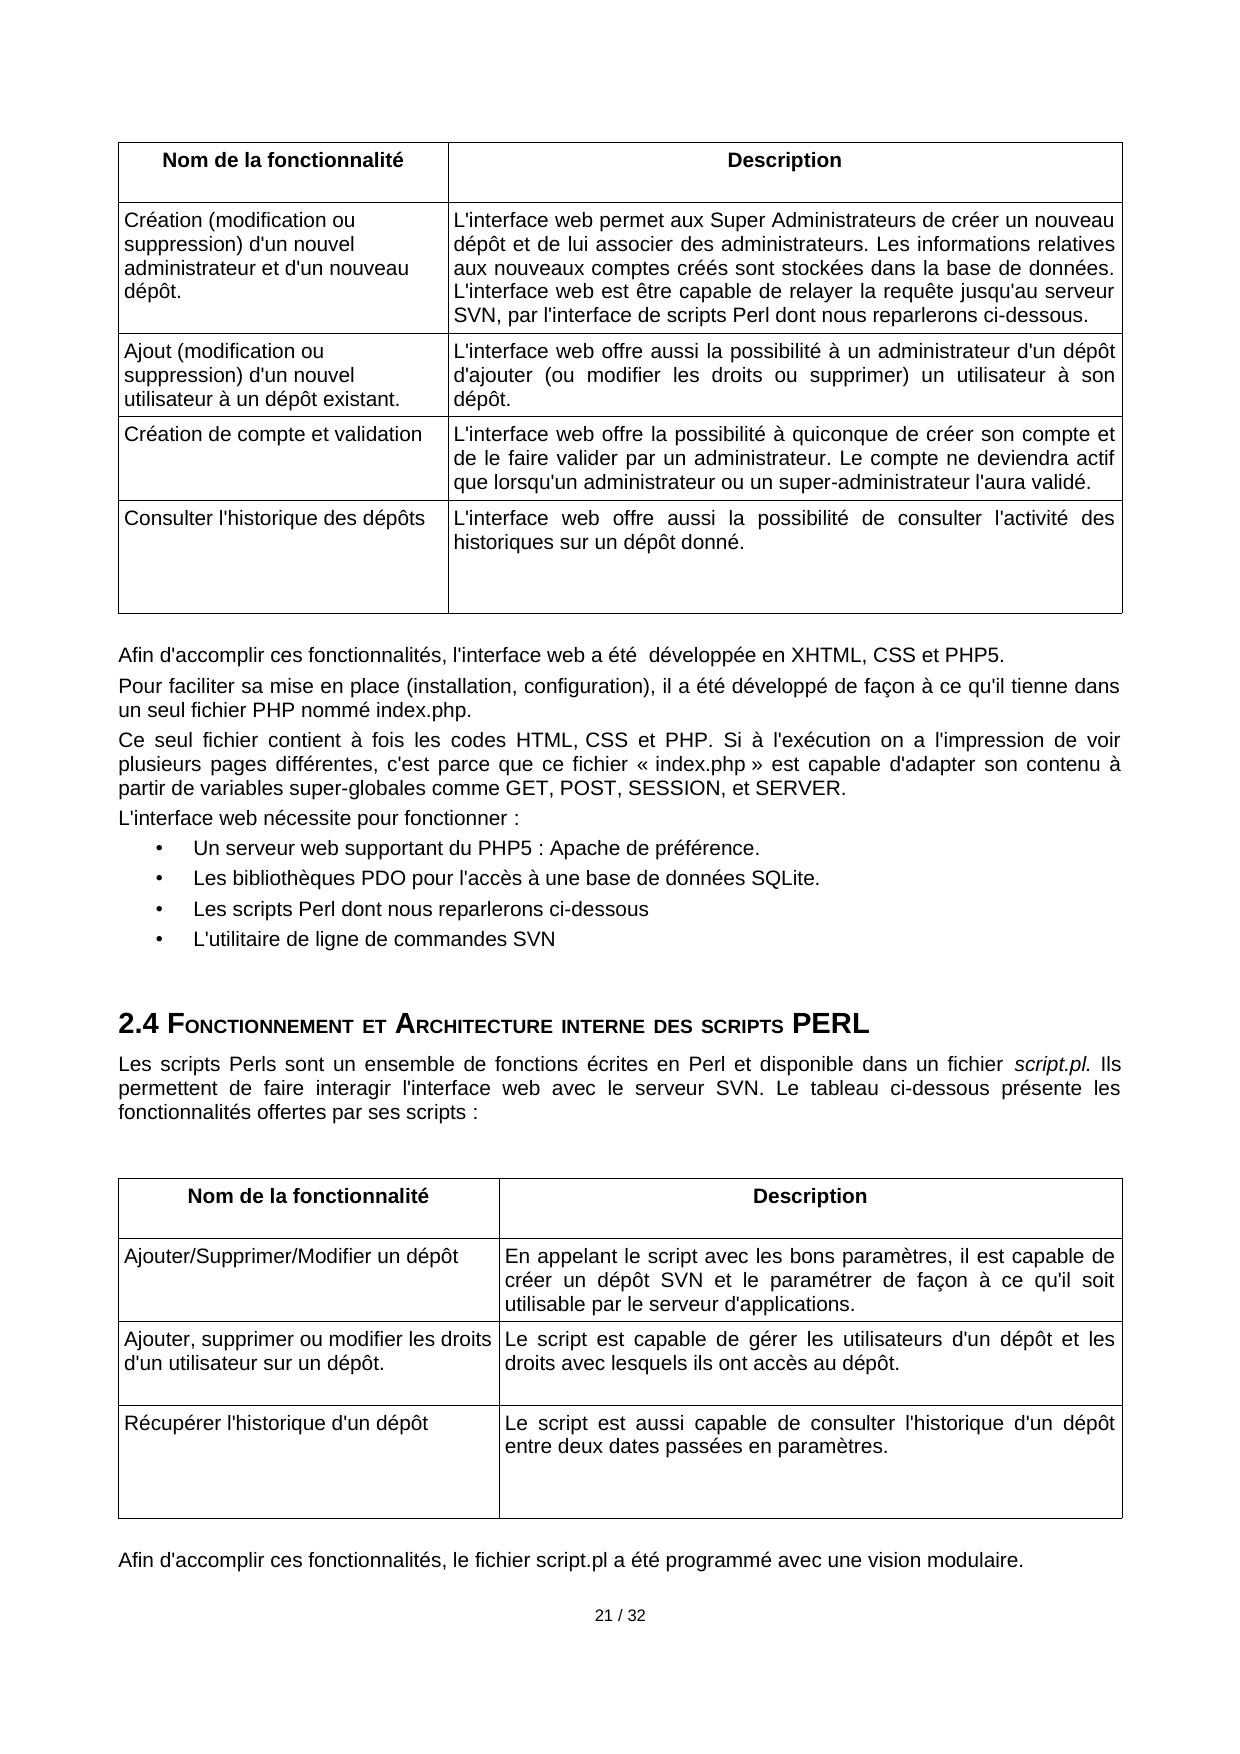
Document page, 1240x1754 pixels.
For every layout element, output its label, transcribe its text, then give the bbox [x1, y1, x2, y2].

table_header Description [449, 143, 1122, 202]
table_header Nom de la fonctionnalité [119, 1179, 499, 1238]
table_cell Le script est capable de gérer les utilisateurs d'un dépôt et les droits avec lesquels ils ont accès au dépôt. [500, 1322, 1122, 1404]
table_cell Consulter l'historique des dépôts [119, 501, 448, 613]
list L'utilitaire de ligne de commandes SVN [156, 927, 1121, 951]
list Les bibliothèques PDO pour l'accès à une base de données SQLite. [156, 866, 1121, 890]
table_cell L'interface web offre aussi la possibilité à un administrateur d'un dépôt d'ajouter (ou modifier les droits ou supprimer) un utilisateur à son dépôt. [449, 334, 1122, 416]
table_cell Ajout (modification ou suppression) d'un nouvel utilisateur à un dépôt existant. [119, 334, 448, 416]
table_cell L'interface web offre aussi la possibilité de consulter l'activité des historiques sur un dépôt donné. [449, 501, 1122, 613]
table_cell Le script est aussi capable de consulter l'historique d'un dépôt entre deux dates passées en paramètres. [500, 1406, 1122, 1518]
text Afin d'accomplir ces fonctionnalités, le fichier script.pl a été programmé avec une vision modulaire. [118, 1548, 1121, 1572]
text Pour faciliter sa mise en place (installation, configuration), il a été développé de façon à ce qu'il tienne dans un seul fichier PHP nommé index.php. [118, 673, 1121, 721]
table_header Nom de la fonctionnalité [119, 143, 448, 202]
list Un serveur web supportant du PHP5 : Apache de préférence. [156, 836, 1121, 860]
text Afin d'accomplir ces fonctionnalités, l'interface web a été développée en XHTML, CSS et PHP5. [118, 643, 1121, 667]
list Les scripts Perl dont nous reparlerons ci-dessous [156, 897, 1121, 921]
table_cell Création (modification ou suppression) d'un nouvel administrateur et d'un nouveau dépôt. [119, 203, 448, 333]
table_cell Création de compte et validation [119, 417, 448, 500]
table_cell L'interface web permet aux Super Administrateurs de créer un nouveau dépôt et de lui associer des administrateurs. Les informations relatives aux nouveaux comptes créés sont stockées dans la base de données. L'interface web est être capable de relayer la requête jusqu'au serveur SVN, par l'interface de scripts Perl dont nous reparlerons ci-dessous. [449, 203, 1122, 333]
table_cell Ajouter/Supprimer/Modifier un dépôt [119, 1239, 499, 1321]
table_cell Récupérer l'historique d'un dépôt [119, 1406, 499, 1518]
text Les scripts Perls sont un ensemble de fonctions écrites en Perl et disponible dans un fichier script.pl. Ils permettent de faire interagir l'interface web avec le serveur SVN. Le tableau ci-dessous présente les fonctionnalités offertes par ses scripts : [118, 1052, 1121, 1124]
text Ce seul fichier contient à fois les codes HTML, CSS et PHP. Si à l'exécution on a l'impression de voir plusieurs pages différentes, c'est parce que ce fichier « index.php » est capable d'adapter son contenu à partir de variables super-globales comme GET, POST, SESSION, et SERVER. [118, 728, 1121, 799]
table_cell Ajouter, supprimer ou modifier les droits d'un utilisateur sur un dépôt. [119, 1322, 499, 1404]
text L'interface web nécessite pour fonctionner : [118, 806, 1121, 830]
table_header Description [500, 1179, 1122, 1238]
table_cell L'interface web offre la possibilité à quiconque de créer son compte et de le faire valider par un administrateur. Le compte ne deviendra actif que lorsqu'un administrateur ou un super-administrateur l'aura validé. [449, 417, 1122, 500]
subtitle Fonctionnement et Architecture interne des scripts PERL [118, 1006, 1121, 1040]
table_cell En appelant le script avec les bons paramètres, il est capable de créer un dépôt SVN et le paramétrer de façon à ce qu'il soit utilisable par le serveur d'applications. [500, 1239, 1122, 1321]
